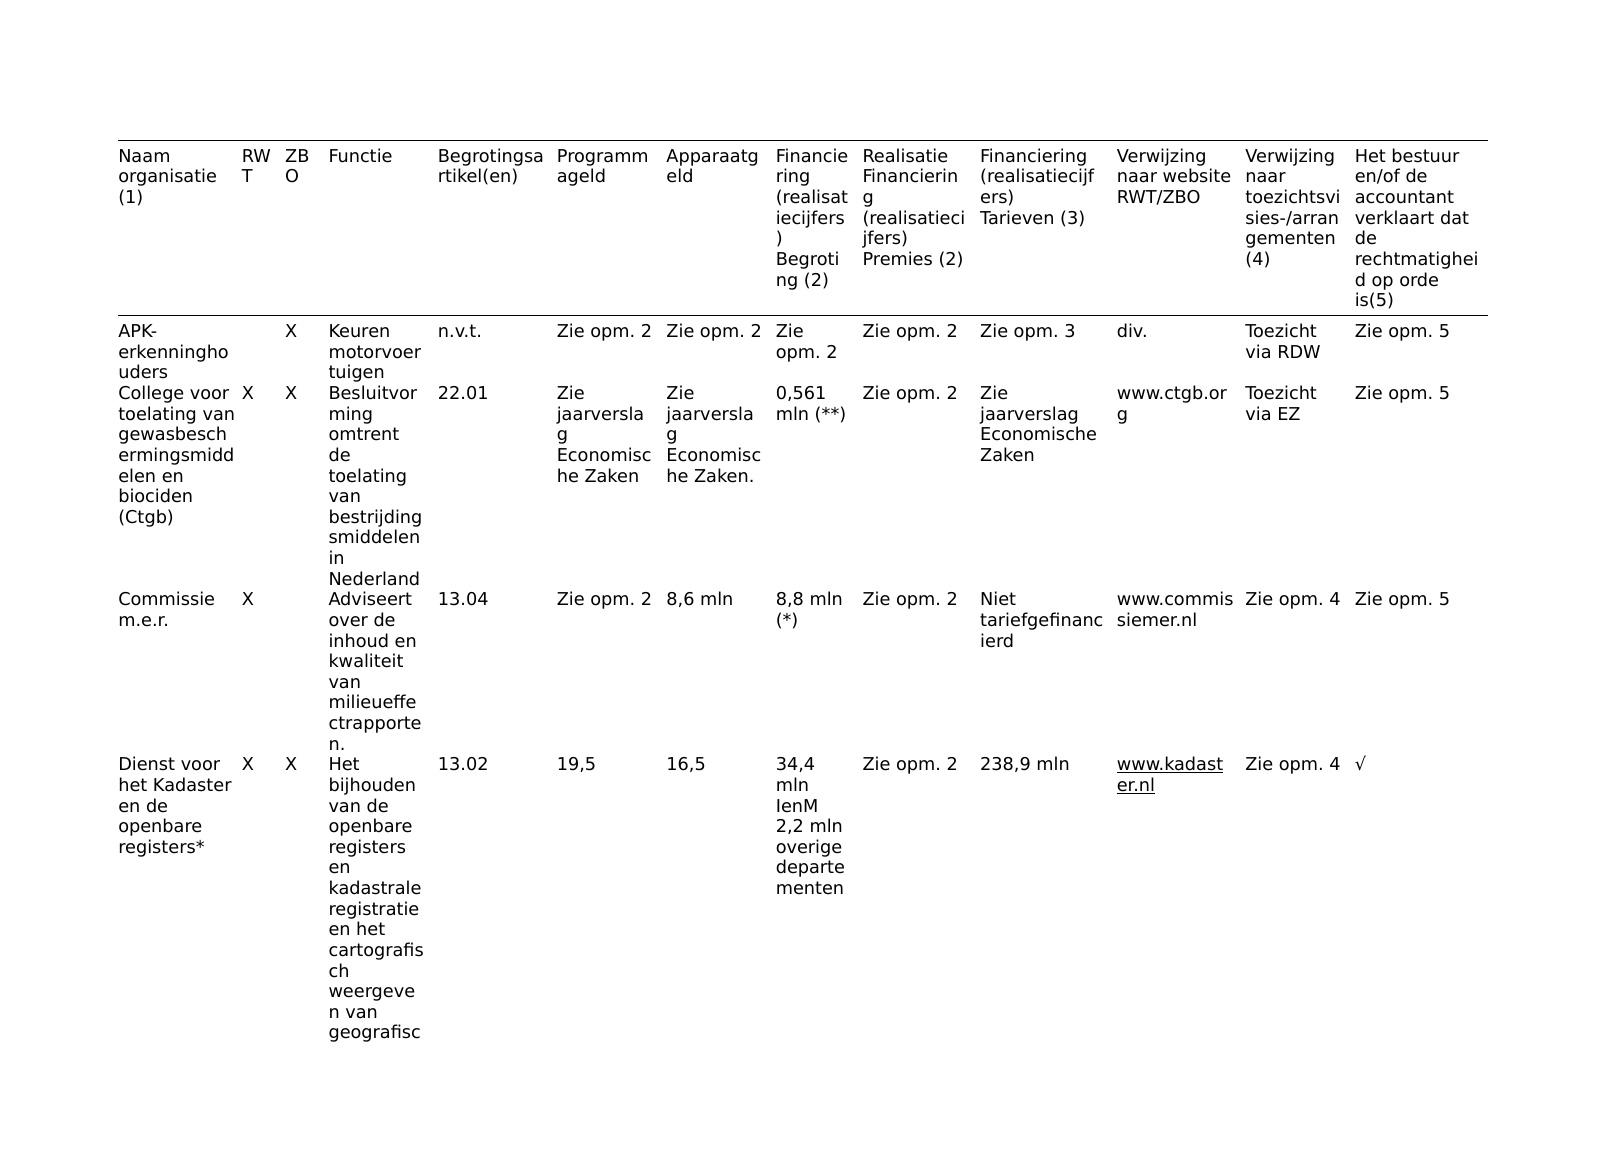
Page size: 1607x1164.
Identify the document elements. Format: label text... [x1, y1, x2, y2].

table_cell div. [1111, 316, 1239, 383]
table_cell X [236, 589, 279, 754]
table_header Realisatie Financiering (realisatiecijfers) Premies (2) [856, 141, 974, 315]
table_cell X [236, 383, 279, 589]
table_cell 13.02 [432, 754, 551, 1043]
table_cell www.ctgb.org [1111, 383, 1239, 589]
table_cell Zie opm. 3 [974, 316, 1111, 383]
table_cell X [279, 383, 322, 589]
table_cell Het bijhouden van de openbare registers en kadastrale registratie en het cartografisch weergeven van geografisc [322, 754, 432, 1043]
table_cell Zie jaarverslag Economische Zaken [974, 383, 1111, 589]
table_cell 8,8 mln (*) [770, 589, 856, 754]
table_cell 16,5 [660, 754, 770, 1043]
table_cell Zie opm. 2 [856, 316, 974, 383]
table_cell Zie opm. 4 [1239, 589, 1349, 754]
table_header Financiering (realisatiecijfers) Begroting (2) [770, 141, 856, 315]
table_cell 0,561 mln (**) [770, 383, 856, 589]
table_cell Keuren motorvoertuigen [322, 316, 432, 383]
table_cell Toezicht via EZ [1239, 383, 1349, 589]
table_cell [236, 316, 279, 383]
table_cell X [279, 316, 322, 383]
table_cell Zie opm. 2 [770, 316, 856, 383]
table_cell Zie opm. 2 [856, 383, 974, 589]
table_cell Zie opm. 4 [1239, 754, 1349, 1043]
table_cell 13.04 [432, 589, 551, 754]
table_header Naam organisatie (1) [118, 141, 236, 315]
table_cell www.commissiemer.nl [1111, 589, 1239, 754]
table_cell College voor toelating van gewasbeschermingsmiddelen en biociden (Ctgb) [118, 383, 236, 589]
table_cell [279, 589, 322, 754]
table_header Het bestuur en/of de accountant verklaart dat de rechtmatigheid op orde is(5) [1349, 141, 1488, 315]
table_cell Zie opm. 2 [660, 316, 770, 383]
table_cell Zie opm. 5 [1349, 383, 1488, 589]
table_cell Zie opm. 5 [1349, 316, 1488, 383]
table_header Financiering (realisatiecijfers) Tarieven (3) [974, 141, 1111, 315]
table_cell 238,9 mln [974, 754, 1111, 1043]
table_cell 19,5 [551, 754, 660, 1043]
table_header Verwijzing naar toezichtsvisies-/arrangementen (4) [1239, 141, 1349, 315]
table_cell Niet tariefgefinancierd [974, 589, 1111, 754]
table_header RWT [236, 141, 279, 315]
table_cell Adviseert over de inhoud en kwaliteit van milieueffectrapporten. [322, 589, 432, 754]
table_cell Toezicht via RDW [1239, 316, 1349, 383]
table_header ZBO [279, 141, 322, 315]
table_cell Zie jaarverslag Economische Zaken. [660, 383, 770, 589]
table_cell 34,4 mln IenM 2,2 mln overige departementen [770, 754, 856, 1043]
table_header Functie [322, 141, 432, 315]
table_cell www.kadaster.nl [1111, 754, 1239, 1043]
table_cell Zie opm. 2 [856, 754, 974, 1043]
table_header Programmageld [551, 141, 660, 315]
table_header Apparaatgeld [660, 141, 770, 315]
table_cell Zie opm. 2 [551, 589, 660, 754]
table_cell √ [1349, 754, 1488, 1043]
table_cell 22.01 [432, 383, 551, 589]
table_cell Commissie m.e.r. [118, 589, 236, 754]
table_cell Zie opm. 2 [856, 589, 974, 754]
table_cell 8,6 mln [660, 589, 770, 754]
table_cell Zie opm. 2 [551, 316, 660, 383]
table_cell Zie jaarverslag Economische Zaken [551, 383, 660, 589]
table_cell Besluitvorming omtrent de toelating van bestrijdingsmiddelen in Nederland [322, 383, 432, 589]
table_cell Dienst voor het Kadaster en de openbare registers* [118, 754, 236, 1043]
table_cell X [279, 754, 322, 1043]
table_cell Zie opm. 5 [1349, 589, 1488, 754]
table_cell n.v.t. [432, 316, 551, 383]
table_cell X [236, 754, 279, 1043]
table_cell APK-erkenninghouders [118, 316, 236, 383]
table_header Begrotingsartikel(en) [432, 141, 551, 315]
table_header Verwijzing naar website RWT/ZBO [1111, 141, 1239, 315]
